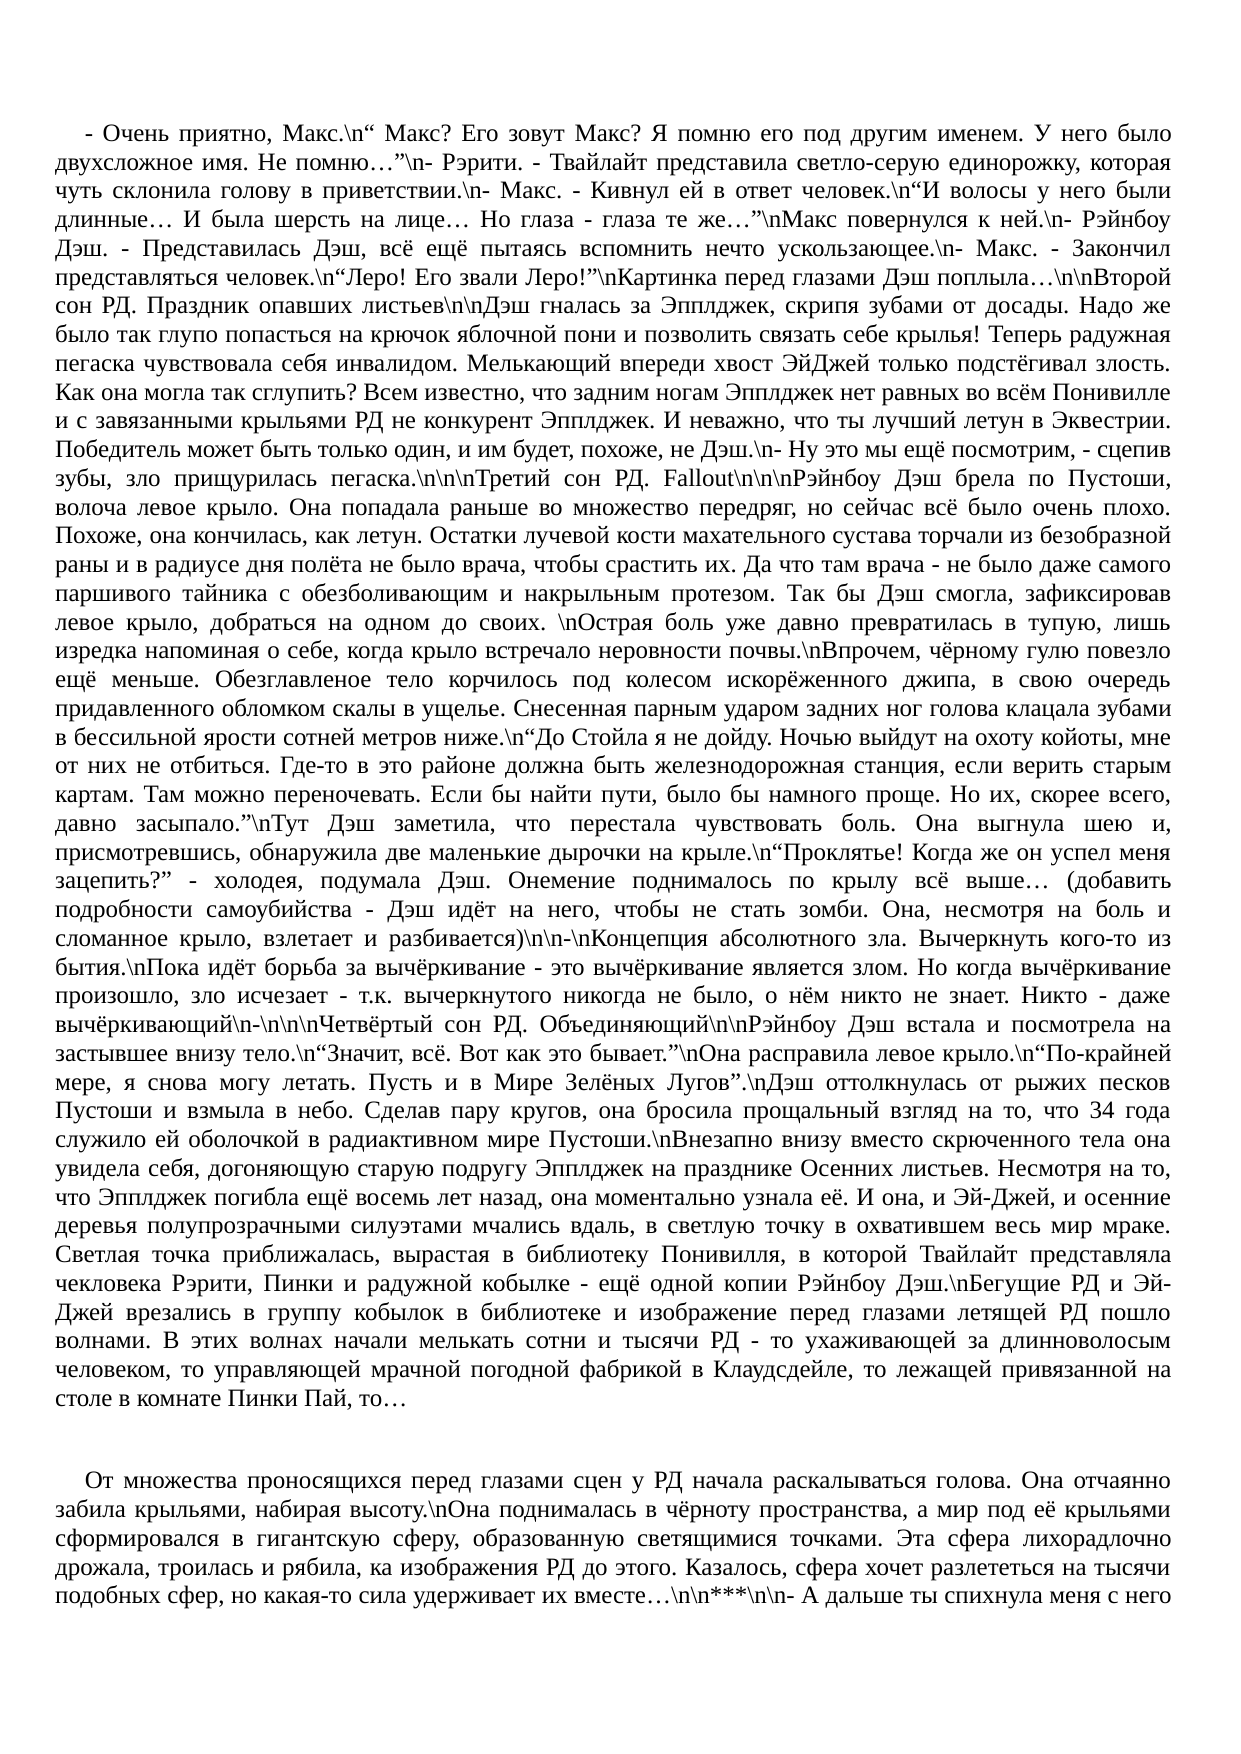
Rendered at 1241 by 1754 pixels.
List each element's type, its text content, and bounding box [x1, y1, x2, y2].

text - Очень приятно, Макс.\n“ Макс? Его зовут Макс? Я помню его под другим именем. У него было двухсложное имя. Не помню…”\n- Рэрити. - Твайлайт представила светло-серую единорожку, которая чуть склонила голову в приветствии.\n- Макс. - Кивнул ей в ответ человек.\n“И волосы у него были длинные… И была шерсть на лице… Но глаза - глаза те же…”\nМакс повернулся к ней.\n- Рэйнбоу Дэш. - Представилась Дэш, всё ещё пытаясь вспомнить нечто ускользающее.\n- Макс. - Закончил представляться человек.\n“Леро! Его звали Леро!”\nКартинка перед глазами Дэш поплыла…\n\nВторой сон РД. Праздник опавших листьев\n\nДэш гналась за Эпплджек, скрипя зубами от досады. Надо же было так глупо попасться на крючок яблочной пони и позволить связать себе крылья! Теперь радужная пегаска чувствовала себя инвалидом. Мелькающий впереди хвост ЭйДжей только подстёгивал злость. Как она могла так сглупить? Всем известно, что задним ногам Эпплджек нет равных во всём Понивилле и с завязанными крыльями РД не конкурент Эпплджек. И неважно, что ты лучший летун в Эквестрии. Победитель может быть только один, и им будет, похоже, не Дэш.\n- Ну это мы ещё посмотрим, - сцепив зубы, зло прищурилась пегаска.\n\n\nТретий сон РД. Fallout\n\n\nРэйнбоу Дэш брела по Пустоши, волоча левое крыло. Она попадала раньше во множество передряг, но сейчас всё было очень плохо. Похоже, она кончилась, как летун. Остатки лучевой кости махательного сустава торчали из безобразной раны и в радиусе дня полёта не было врача, чтобы срастить их. Да что там врача - не было даже самого паршивого тайника с обезболивающим и накрыльным протезом. Так бы Дэш смогла, зафиксировав левое крыло, добраться на одном до своих. \nОстрая боль уже давно превратилась в тупую, лишь изредка напоминая о себе, когда крыло встречало неровности почвы.\nВпрочем, чёрному гулю повезло ещё меньше. Обезглавленое тело корчилось под колесом искорёженного джипа, в свою очередь придавленного обломком скалы в ущелье. Снесенная парным ударом задних ног голова клацала зубами в бессильной ярости сотней метров ниже.\n“До Стойла я не дойду. Ночью выйдут на охоту койоты, мне от них не отбиться. Где-то в это районе должна быть железнодорожная станция, если верить старым картам. Там можно переночевать. Если бы найти пути, было бы намного проще. Но их, скорее всего, давно засыпало.”\nТут Дэш заметила, что перестала чувствовать боль. Она выгнула шею и, присмотревшись, обнаружила две маленькие дырочки на крыле.\n“Проклятье! Когда же он успел меня зацепить?” - холодея, подумала Дэш. Онемение поднималось по крылу всё выше… (добавить подробности самоубийства - Дэш идёт на него, чтобы не стать зомби. Она, несмотря на боль и сломанное крыло, взлетает и разбивается)\n\n-\nКонцепция абсолютного зла. Вычеркнуть кого-то из бытия.\nПока идёт борьба за вычёркивание - это вычёркивание является злом. Но когда вычёркивание произошло, зло исчезает - т.к. вычеркнутого никогда не было, о нём никто не знает. Никто - даже вычёркивающий\n-\n\n\nЧетвёртый сон РД. Объединяющий\n\nРэйнбоу Дэш встала и посмотрела на застывшее внизу тело.\n“Значит, всё. Вот как это бывает.”\nОна расправила левое крыло.\n“По-крайней мере, я снова могу летать. Пусть и в Мире Зелёных Лугов”.\nДэш оттолкнулась от рыжих песков Пустоши и взмыла в небо. Сделав пару кругов, она бросила прощальный взгляд на то, что 34 года служило ей оболочкой в радиактивном мире Пустоши.\nВнезапно внизу вместо скрюченного тела она увидела себя, догоняющую старую подругу Эпплджек на празднике Осенних листьев. Несмотря на то, что Эпплджек погибла ещё восемь лет назад, она моментально узнала её. И она, и Эй-Джей, и осенние деревья полупрозрачными силуэтами мчались вдаль, в светлую точку в охватившем весь мир мраке. Светлая точка приближалась, вырастая в библиотеку Понивилля, в которой Твайлайт представляла чекловека Рэрити, Пинки и радужной кобылке - ещё одной копии Рэйнбоу Дэш.\nБегущие РД и Эй-Джей врезались в группу кобылок в библиотеке и изображение перед глазами летящей РД пошло волнами. В этих волнах начали мелькать сотни и тысячи РД - то ухаживающей за длинноволосым человеком, то управляющей мрачной погодной фабрикой в Клаудсдейле, то лежащей привязанной на столе в комнате Пинки Пай, то… [55, 118, 1172, 1412]
text От множества проносящихся перед глазами сцен у РД начала раскалываться голова. Она отчаянно забила крыльями, набирая высоту.\nОна поднималась в чёрноту пространства, а мир под её крыльями сформировался в гигантскую сферу, образованную светящимися точками. Эта сфера лихорадлочно дрожала, троилась и рябила, ка изображения РД до этого. Казалось, сфера хочет разлететься на тысячи подобных сфер, но какая-то сила удерживает их вместе…\n\n***\n\n- А дальше ты спихнула меня с него [55, 1466, 1172, 1609]
